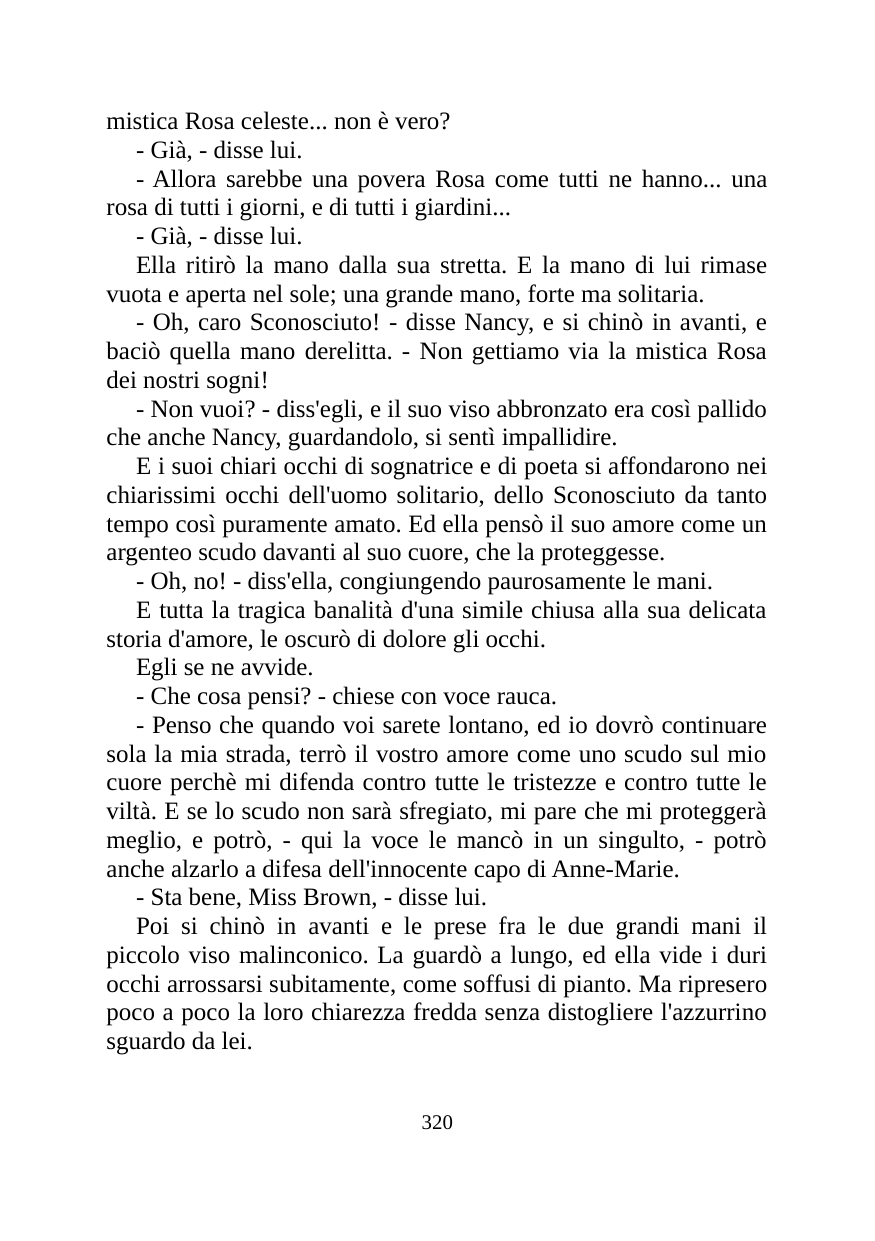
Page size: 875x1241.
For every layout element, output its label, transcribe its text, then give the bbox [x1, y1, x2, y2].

text - Oh, no! - diss'ella, congiungendo paurosamente le mani. [106, 566, 768, 595]
text - Non vuoi? - diss'egli, e il suo viso abbronzato era così pallido che anche Nancy, guardandolo, si sentì impallidire. [106, 394, 768, 451]
text Egli se ne avvide. [106, 652, 768, 681]
text Ella ritirò la mano dalla sua stretta. E la mano di lui rimase vuota e aperta nel sole; una grande mano, forte ma solitaria. [106, 250, 768, 307]
text - Già, - disse lui. [106, 221, 768, 250]
text - Allora sarebbe una povera Rosa come tutti ne hanno... una rosa di tutti i giorni, e di tutti i giardini... [106, 164, 768, 221]
text mistica Rosa celeste... non è vero? [106, 106, 768, 135]
text - Che cosa pensi? - chiese con voce rauca. [106, 681, 768, 710]
text E tutta la tragica banalità d'una simile chiusa alla sua delicata storia d'amore, le oscurò di dolore gli occhi. [106, 595, 768, 652]
text E i suoi chiari occhi di sognatrice e di poeta si affondarono nei chiarissimi occhi dell'uomo solitario, dello Sconosciuto da tanto tempo così puramente amato. Ed ella pensò il suo amore come un argenteo scudo davanti al suo cuore, che la proteggesse. [106, 451, 768, 566]
text Poi si chinò in avanti e le prese fra le due grandi mani il piccolo viso malinconico. La guardò a lungo, ed ella vide i duri occhi arrossarsi subitamente, come soffusi di pianto. Ma ripresero poco a poco la loro chiarezza fredda senza distogliere l'azzurrino sguardo da lei. [106, 911, 768, 1055]
text - Oh, caro Sconosciuto! - disse Nancy, e si chinò in avanti, e baciò quella mano derelitta. - Non gettiamo via la mistica Rosa dei nostri sogni! [106, 307, 768, 394]
text - Penso che quando voi sarete lontano, ed io dovrò continuare sola la mia strada, terrò il vostro amore come uno scudo sul mio cuore perchè mi difenda contro tutte le tristezze e contro tutte le viltà. E se lo scudo non sarà sfregiato, mi pare che mi proteggerà meglio, e potrò, - qui la voce le mancò in un singulto, - potrò anche alzarlo a difesa dell'innocente capo di Anne-Marie. [106, 710, 768, 882]
text - Già, - disse lui. [106, 135, 768, 164]
text - Sta bene, Miss Brown, - disse lui. [106, 882, 768, 911]
